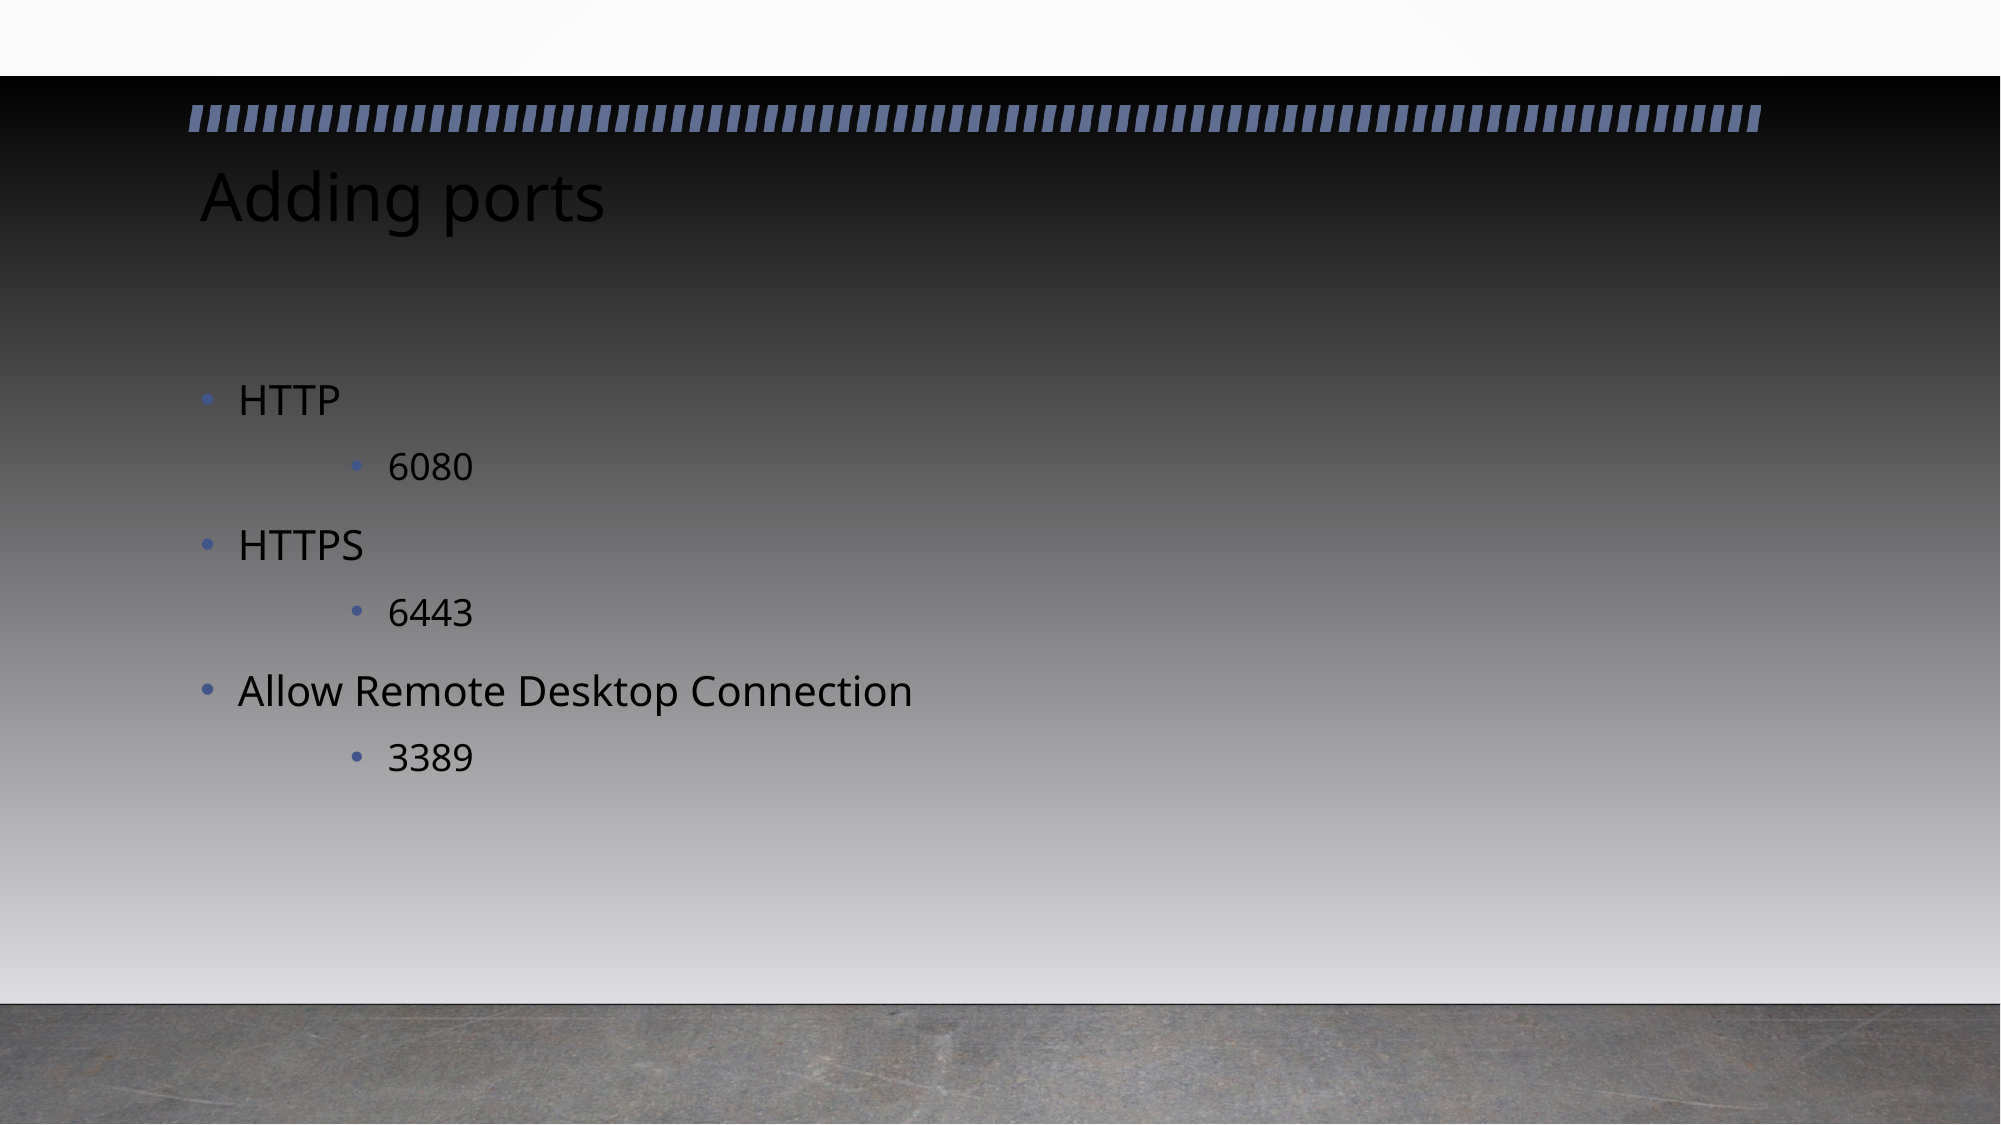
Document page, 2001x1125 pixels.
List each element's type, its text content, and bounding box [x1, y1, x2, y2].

list HTTP 6080 HTTPS 6443 Allow Remote Desktop Connection 3389 [185, 356, 1761, 897]
title Adding ports [185, 156, 1761, 329]
